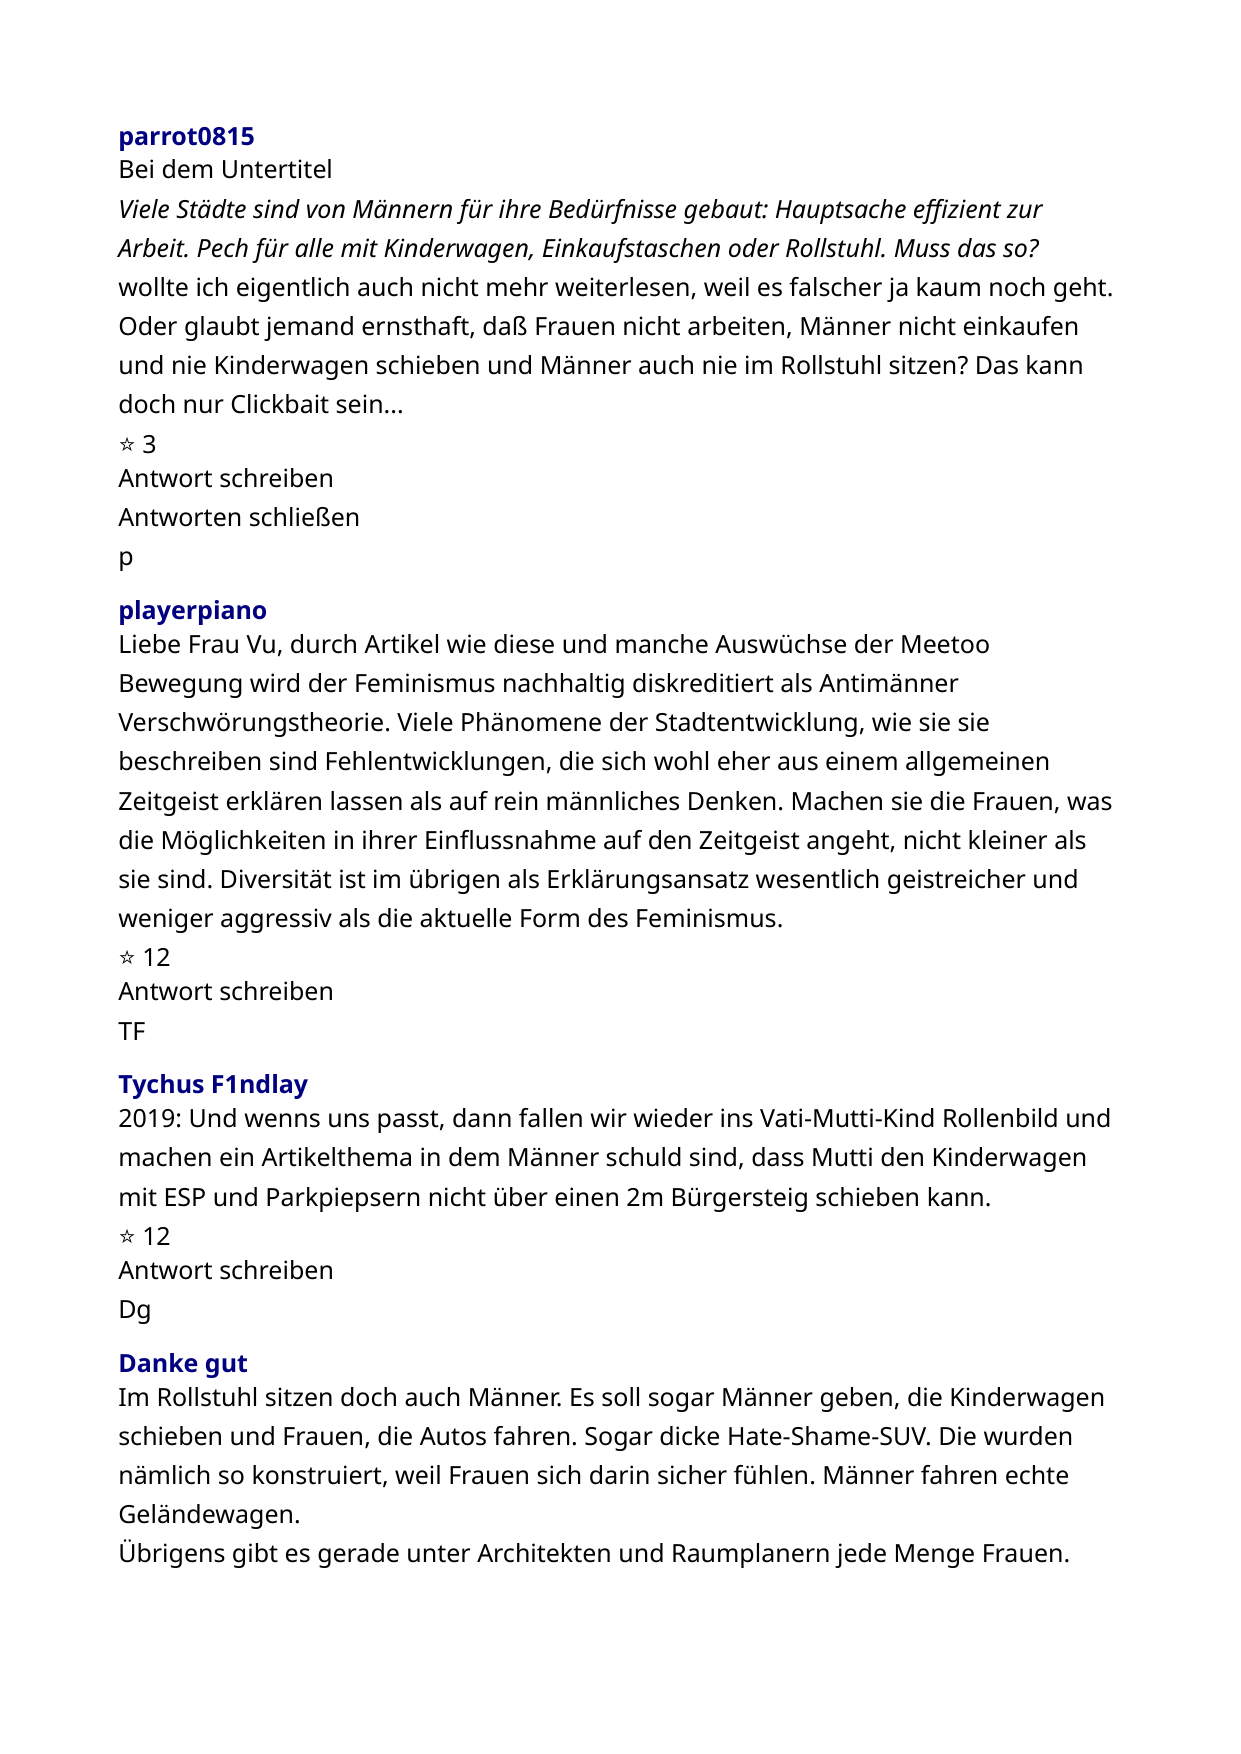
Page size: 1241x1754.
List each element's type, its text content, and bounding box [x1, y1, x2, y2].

text Antworten schließen [118, 499, 1122, 534]
text p [118, 539, 1122, 573]
text Antwort schreiben [118, 1252, 1122, 1287]
text Antwort schreiben [118, 974, 1122, 1008]
text ⭐️ 3 [118, 426, 1122, 460]
text Im Rollstuhl sitzen doch auch Männer. Es soll sogar Männer geben, die Kinderwagen schieben und Frauen, die Autos fahren. Sogar dicke Hate-Shame-SUV. Die wurden nämlich so konstruiert, weil Frauen sich darin sicher fühlen. Männer fahren echte Geländewagen. [118, 1379, 1122, 1531]
text Übrigens gibt es gerade unter Architekten und Raumplanern jede Menge Frauen. [118, 1536, 1122, 1570]
subtitle Danke gut [118, 1345, 1122, 1379]
text 2019: Und wenns uns passt, dann fallen wir wieder ins Vati-Mutti-Kind Rollenbild und machen ein Artikelthema in dem Männer schuld sind, dass Mutti den Kinderwagen mit ESP und Parkpiepsern nicht über einen 2m Bürgersteig schieben kann. [118, 1101, 1122, 1213]
text Antwort schreiben [118, 460, 1122, 494]
text TF [118, 1013, 1122, 1047]
text ⭐️ 12 [118, 940, 1122, 974]
text Dg [118, 1292, 1122, 1326]
subtitle playerpiano [118, 592, 1122, 627]
text wollte ich eigentlich auch nicht mehr weiterlesen, weil es falscher ja kaum noch geht. Oder glaubt jemand ernsthaft, daß Frauen nicht arbeiten, Männer nicht einkaufen und nie Kinderwagen schieben und Männer auch nie im Rollstuhl sitzen? Das kann doch nur Clickbait sein... [118, 270, 1122, 421]
text Viele Städte sind von Männern für ihre Bedürfnisse gebaut: Hauptsache effizient zur Arbeit. Pech für alle mit Kinderwagen, Einkaufstaschen oder Rollstuhl. Muss das so? [118, 191, 1122, 264]
text Liebe Frau Vu, durch Artikel wie diese und manche Auswüchse der Meetoo Bewegung wird der Feminismus nachhaltig diskreditiert als Antimänner Verschwörungstheorie. Viele Phänomene der Stadtentwicklung, wie sie sie beschreiben sind Fehlentwicklungen, die sich wohl eher aus einem allgemeinen Zeitgeist erklären lassen als auf rein männliches Denken. Machen sie die Frauen, was die Möglichkeiten in ihrer Einflussnahme auf den Zeitgeist angeht, nicht kleiner als sie sind. Diversität ist im übrigen als Erklärungsansatz wesentlich geistreicher und weniger aggressiv als die aktuelle Form des Feminismus. [118, 627, 1122, 935]
subtitle parrot0815 [118, 118, 1122, 152]
subtitle Tychus F1ndlay [118, 1067, 1122, 1101]
text ⭐️ 12 [118, 1218, 1122, 1252]
text Bei dem Untertitel [118, 152, 1122, 186]
